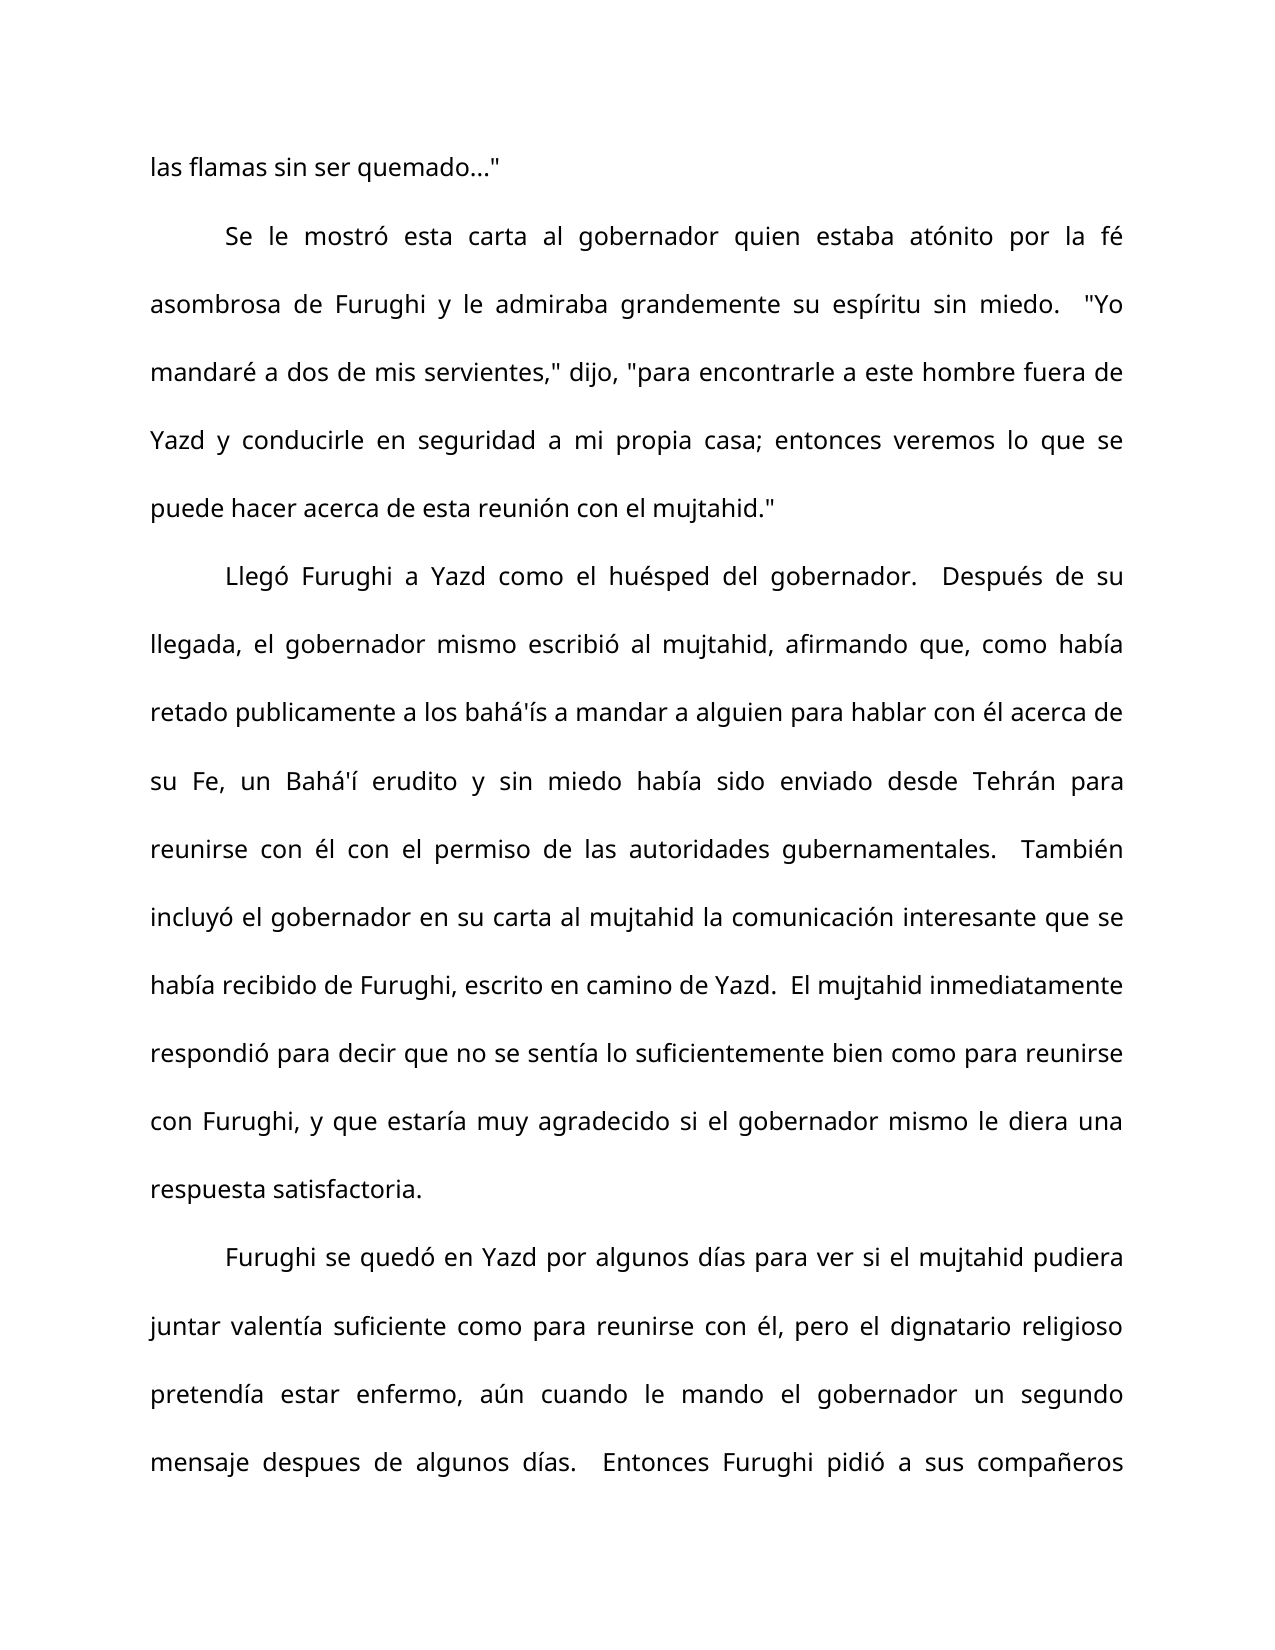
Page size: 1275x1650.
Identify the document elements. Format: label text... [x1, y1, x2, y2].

text Furughi se quedó en Yazd por algunos días para ver si el mujtahid pudiera juntar valentía suficiente como para reunirse con él, pero el dignatario religioso pretendía estar enfermo, aún cuando le mando el gobernador un segundo mensaje despues de algunos días. Entonces Furughi pidió a sus compañeros [150, 1240, 1125, 1478]
text las flamas sin ser quemado..." [150, 150, 1125, 184]
text Se le mostró esta carta al gobernador quien estaba atónito por la fé asombrosa de Furughi y le admiraba grandemente su espíritu sin miedo. "Yo mandaré a dos de mis servientes," dijo, "para encontrarle a este hombre fuera de Yazd y conducirle en seguridad a mi propia casa; entonces veremos lo que se puede hacer acerca de esta reunión con el mujtahid." [150, 218, 1125, 525]
text Llegó Furughi a Yazd como el huésped del gobernador. Después de su llegada, el gobernador mismo escribió al mujtahid, afirmando que, como había retado publicamente a los bahá'ís a mandar a alguien para hablar con él acerca de su Fe, un Bahá'í erudito y sin miedo había sido enviado desde Tehrán para reunirse con él con el permiso de las autoridades gubernamentales. También incluyó el gobernador en su carta al mujtahid la comunicación interesante que se había recibido de Furughi, escrito en camino de Yazd. El mujtahid inmediatamente respondió para decir que no se sentía lo suficientemente bien como para reunirse con Furughi, y que estaría muy agradecido si el gobernador mismo le diera una respuesta satisfactoria. [150, 559, 1125, 1206]
